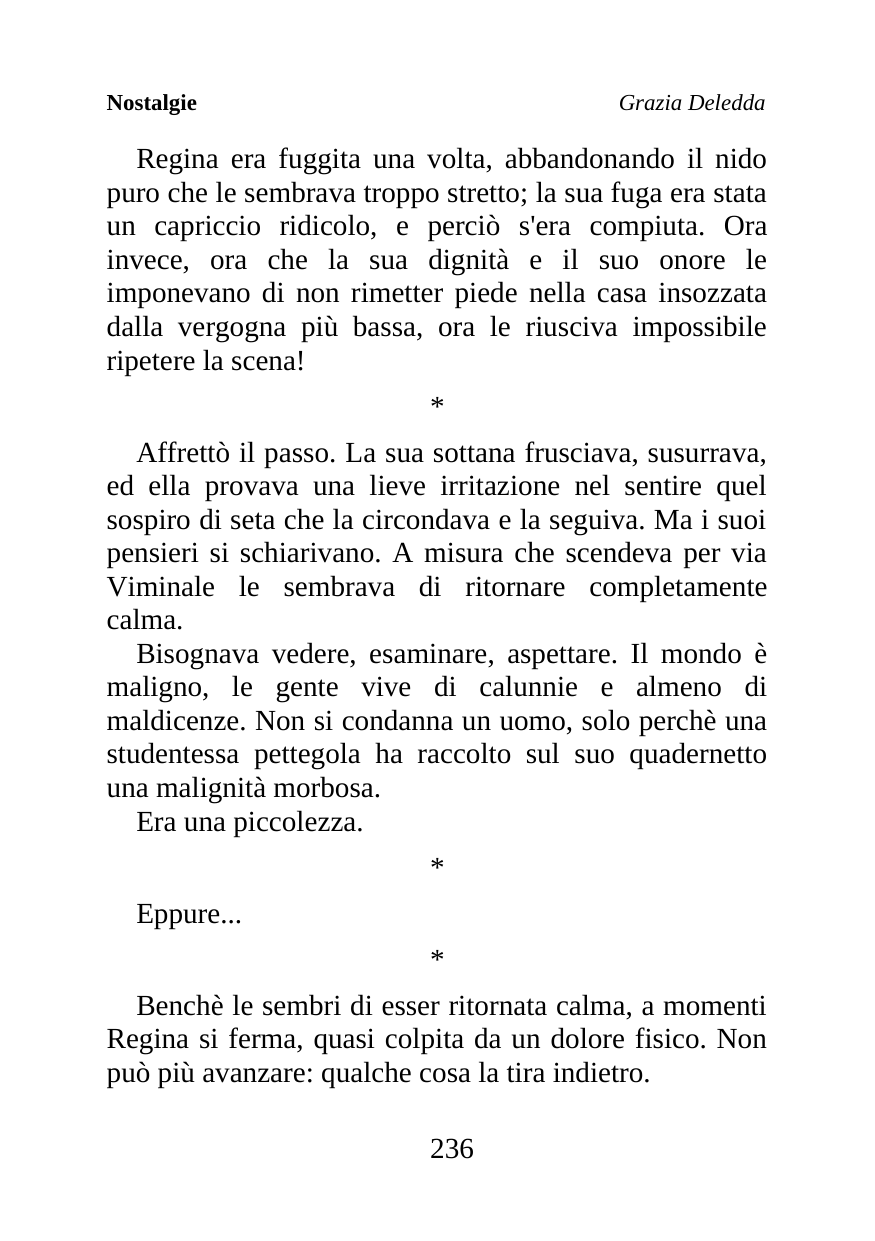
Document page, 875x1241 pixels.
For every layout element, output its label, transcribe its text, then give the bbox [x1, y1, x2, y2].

text * [106, 850, 768, 883]
text Bisognava vedere, esaminare, aspettare. Il mondo è maligno, le gente vive di calunnie e almeno di maldicenze. Non si condanna un uomo, solo perchè una studentessa pettegola ha raccolto sul suo quadernetto una malignità morbosa. [106, 636, 768, 804]
text * [106, 389, 768, 422]
text Eppure... [106, 896, 768, 929]
text Affrettò il passo. La sua sottana frusciava, susurrava, ed ella provava una lieve irritazione nel sentire quel sospiro di seta che la circondava e la seguiva. Ma i suoi pensieri si schiarivano. A misura che scendeva per via Viminale le sembrava di ritornare completamente calma. [106, 435, 768, 636]
text * [106, 942, 768, 975]
text Era una piccolezza. [106, 804, 768, 837]
text Regina era fuggita una volta, abbandonando il nido puro che le sembrava troppo stretto; la sua fuga era stata un capriccio ridicolo, e perciò s'era compiuta. Ora invece, ora che la sua dignità e il suo onore le imponevano di non rimetter piede nella casa insozzata dalla vergogna più bassa, ora le riusciva impossibile ripetere la scena! [106, 141, 768, 376]
text Benchè le sembri di esser ritornata calma, a momenti Regina si ferma, quasi colpita da un dolore fisico. Non può più avanzare: qualche cosa la tira indietro. [106, 988, 768, 1088]
